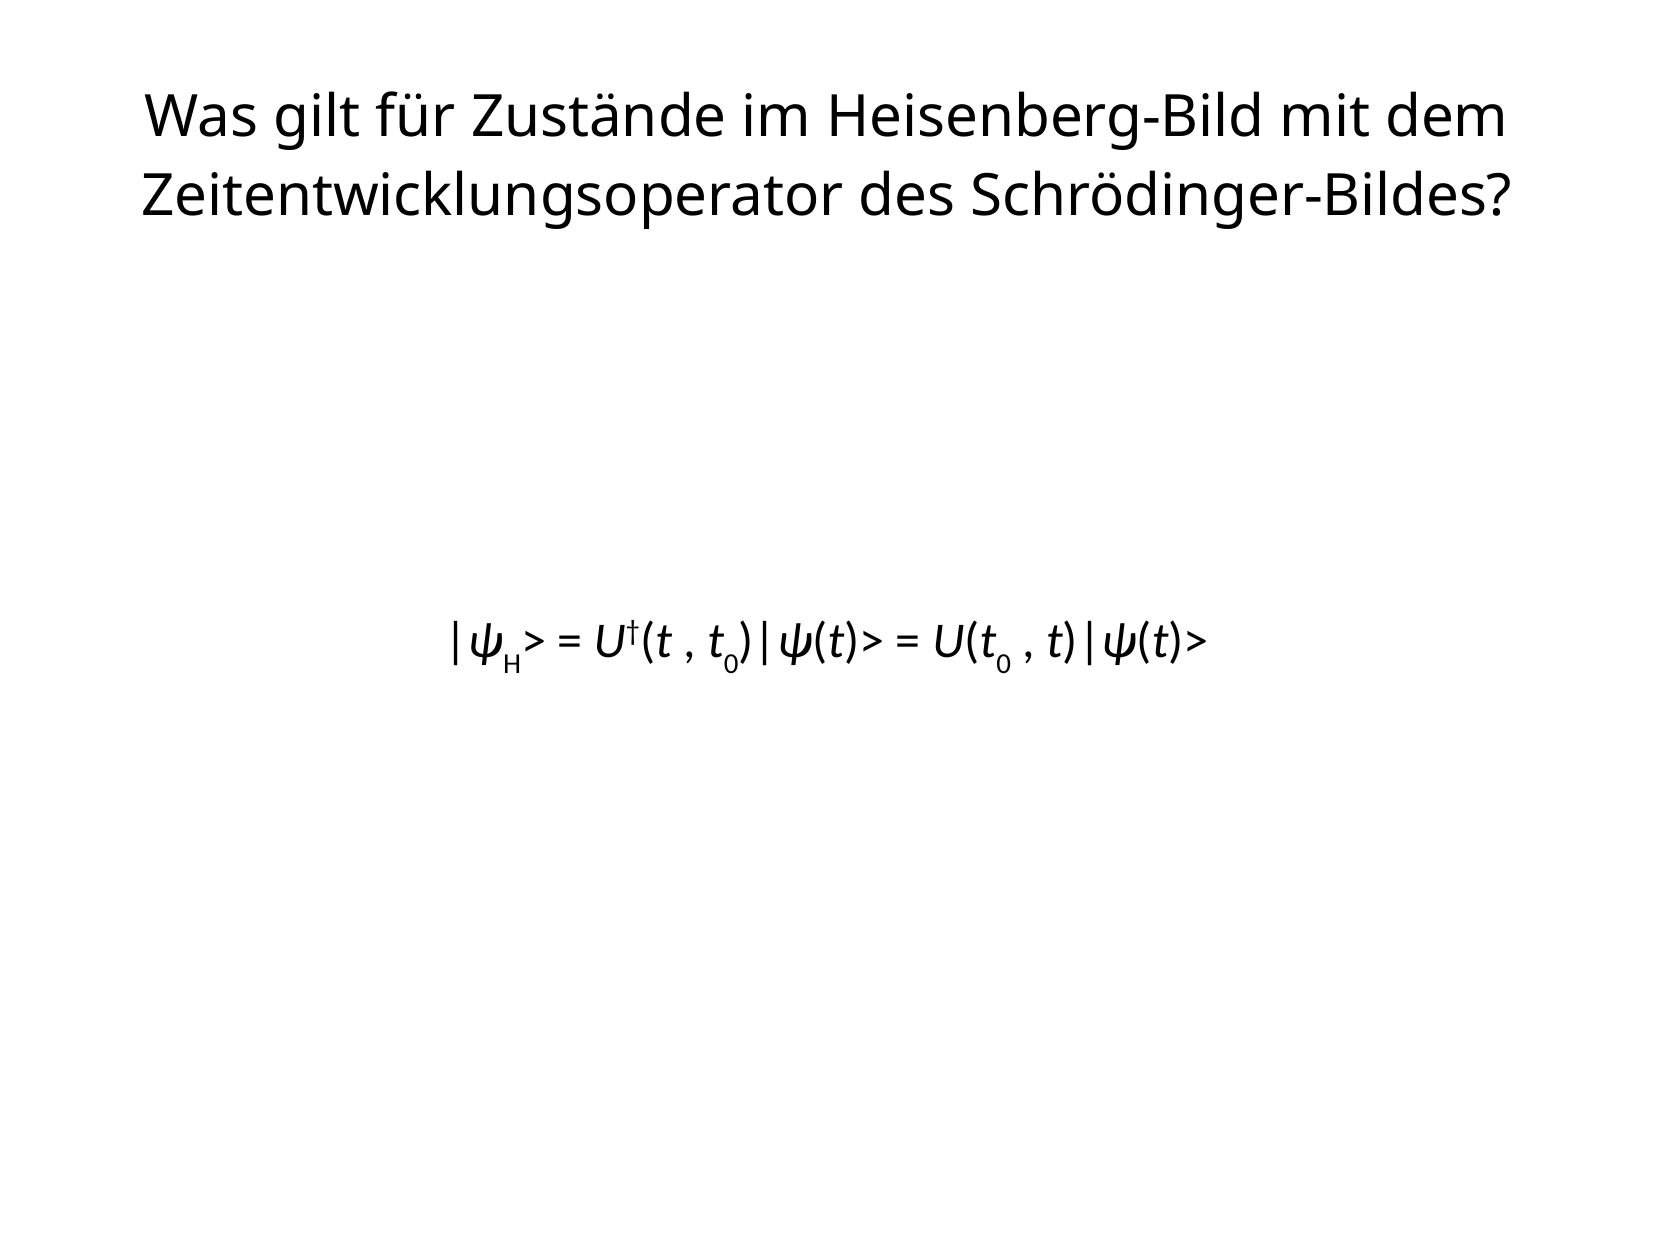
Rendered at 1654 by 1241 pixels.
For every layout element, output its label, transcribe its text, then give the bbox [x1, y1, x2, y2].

title Was gilt für Zustände im Heisenberg-Bild mit dem Zeitentwicklungsoperator des Schrödinger-Bildes? [82, 49, 1571, 257]
subtitle |ψH> = U†(t , t0)|ψ(t)> = U(t0 , t)|ψ(t)> [82, 290, 1571, 1010]
